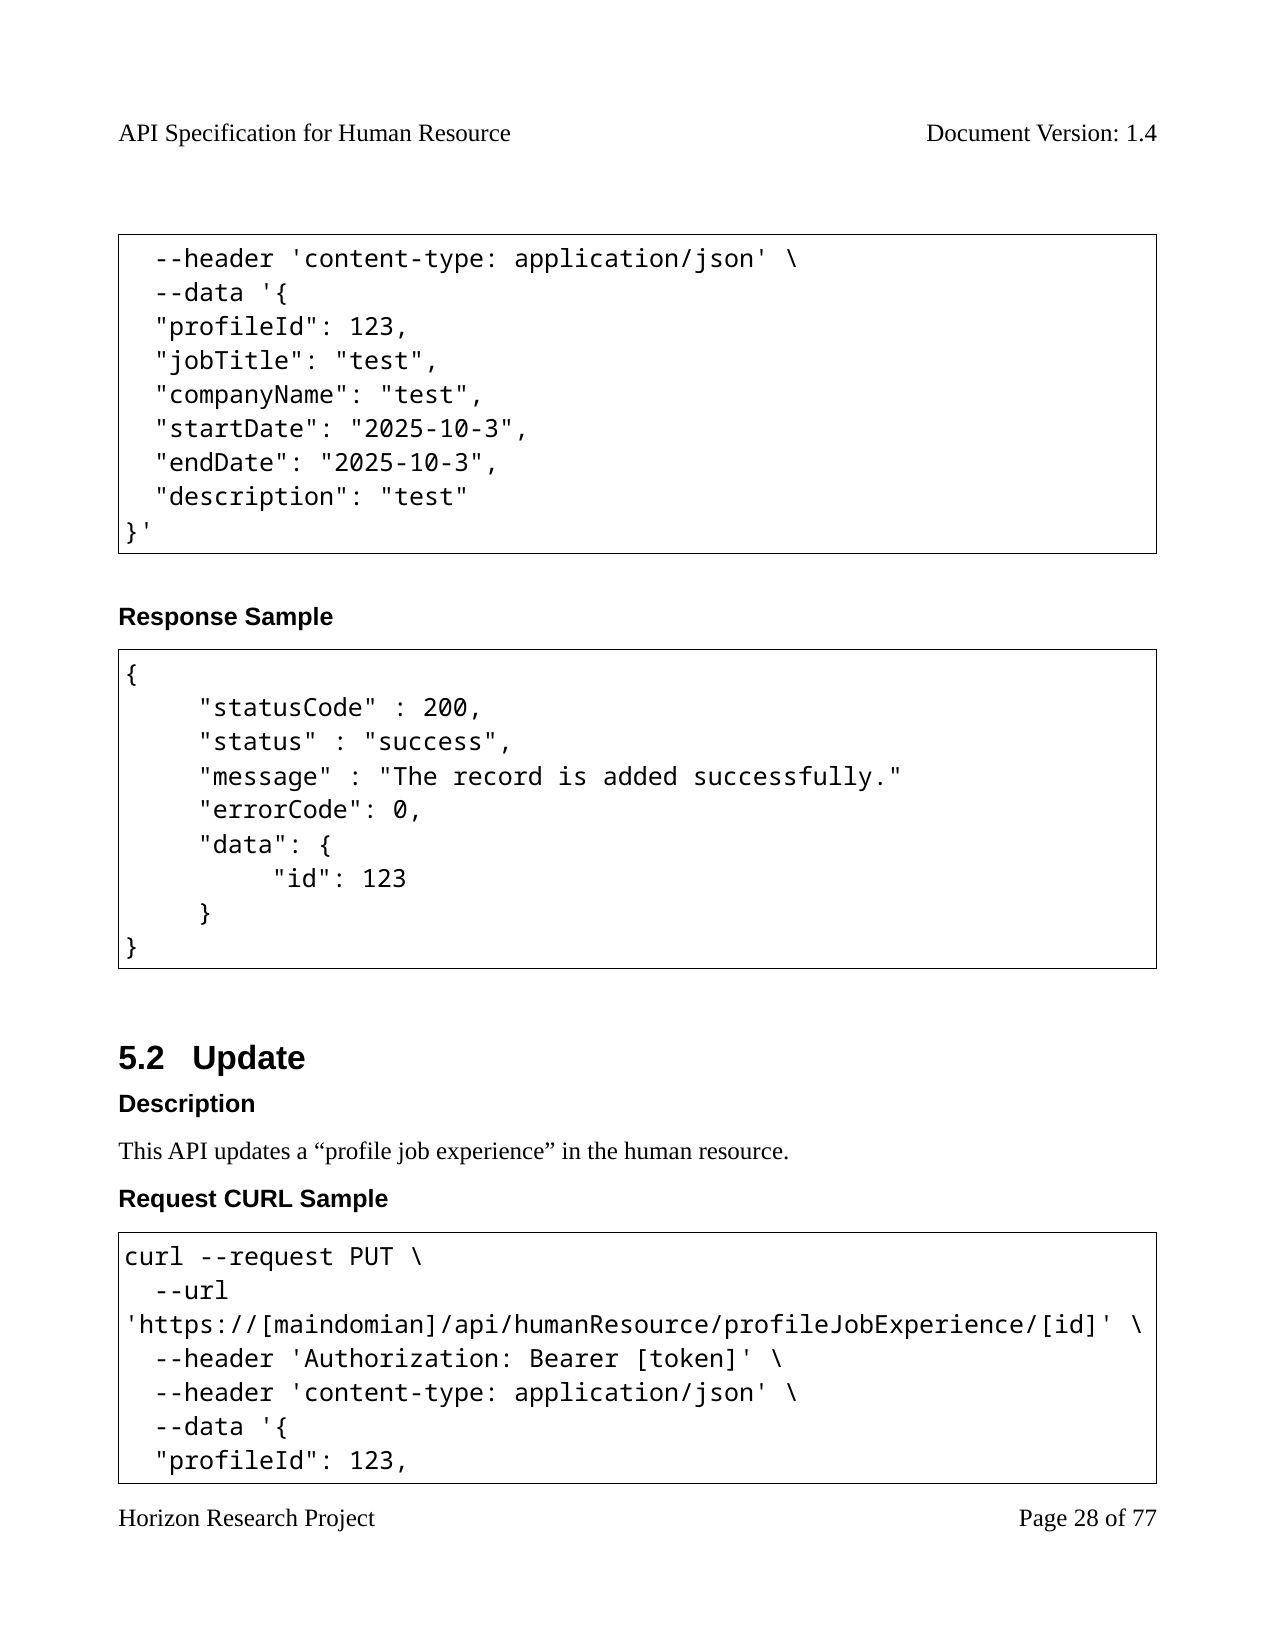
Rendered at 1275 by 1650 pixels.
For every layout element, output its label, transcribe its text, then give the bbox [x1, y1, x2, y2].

text Request CURL Sample [118, 1184, 1157, 1213]
table_header { "statusCode" : 200, "status" : "success", "message" : "The record is added successfully." "errorCode": 0, "data": { "id": 123 } } [119, 650, 1156, 968]
table_header curl --request PUT \ --url 'https://[maindomian]/api/humanResource/profileJobExperience/[id]' \ --header 'Authorization: Bearer [token]' \ --header 'content-type: application/json' \ --data '{ "profileId": 123, [119, 1233, 1156, 1483]
subtitle Update [118, 1038, 1157, 1076]
text Description [118, 1089, 1157, 1118]
table_header --header 'content-type: application/json' \ --data '{ "profileId": 123, "jobTitle": "test", "companyName": "test", "startDate": "2025-10-3", "endDate": "2025-10-3", "description": "test" }' [119, 235, 1156, 553]
text Response Sample [118, 602, 1157, 630]
text This API updates a “profile job experience” in the human resource. [118, 1136, 1157, 1165]
